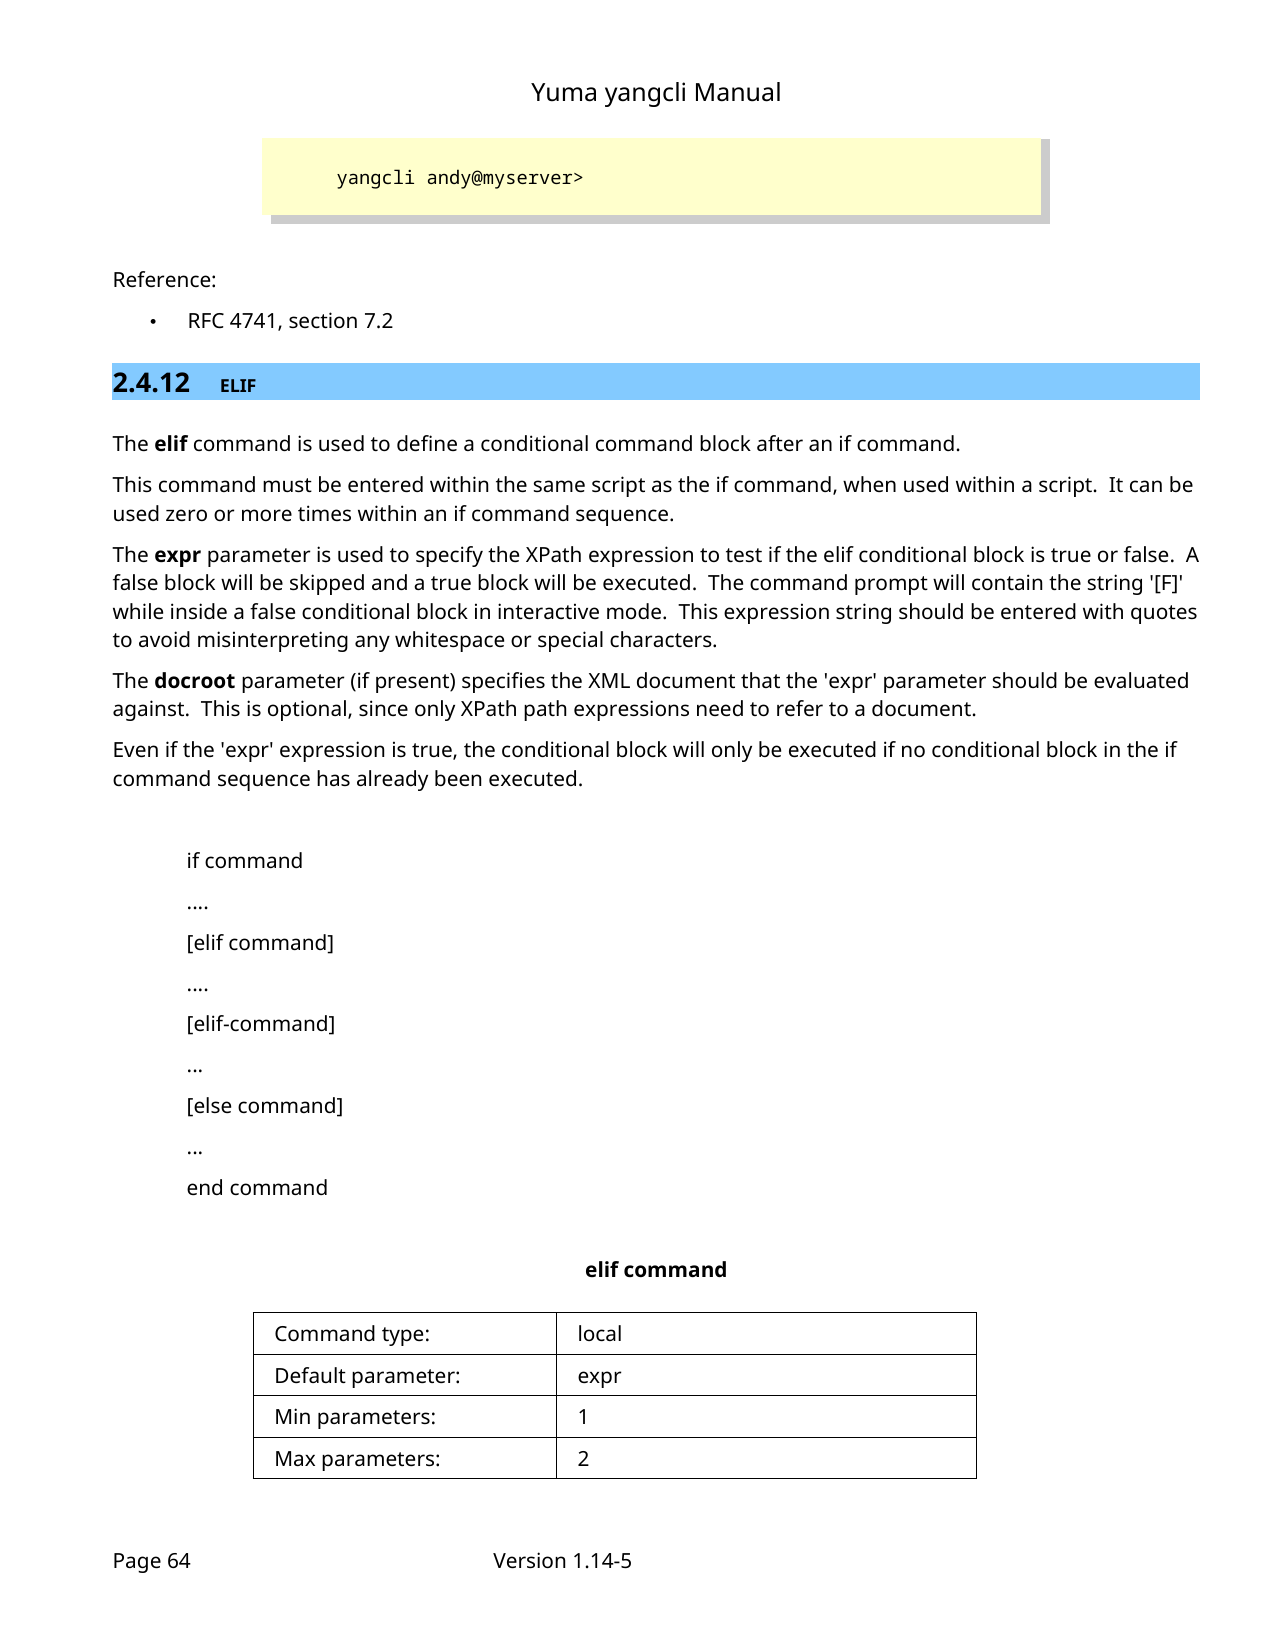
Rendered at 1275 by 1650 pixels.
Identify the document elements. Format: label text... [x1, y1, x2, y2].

text [elif-command] [112, 1009, 1200, 1038]
subtitle elif [112, 363, 1200, 400]
text [else command] [112, 1091, 1200, 1120]
table_cell expr [557, 1355, 976, 1395]
subtitle elif command [127, 1255, 1185, 1284]
list RFC 4741, section 7.2 [150, 306, 1200, 334]
text Even if the 'expr' expression is true, the conditional block will only be executed if no conditional block in the if command sequence has already been executed. [112, 736, 1200, 792]
text yangcli andy@myserver> [262, 164, 1041, 189]
text This command must be entered within the same script as the if command, when used within a script. It can be used zero or more times within an if command sequence. [112, 471, 1200, 527]
text end command [112, 1173, 1200, 1202]
text .... [112, 969, 1200, 997]
text [elif command] [112, 928, 1200, 956]
table_cell 1 [557, 1396, 976, 1437]
table_cell Max parameters: [254, 1438, 556, 1478]
text The docroot parameter (if present) specifies the XML document that the 'expr' parameter should be evaluated against. This is optional, since only XPath path expressions need to refer to a document. [112, 666, 1200, 723]
text if command [112, 846, 1200, 874]
text Reference: [112, 265, 1200, 293]
text The expr parameter is used to specify the XPath expression to test if the elif conditional block is true or false. A false block will be skipped and a true block will be executed. The command prompt will contain the string '[F]' while inside a false conditional block in interactive mode. This expression string should be entered with quotes to avoid misinterpreting any whitespace or special characters. [112, 540, 1200, 654]
text .... [112, 887, 1200, 915]
text ... [112, 1132, 1200, 1161]
table_cell Default parameter: [254, 1355, 556, 1395]
table_header Command type: [254, 1313, 556, 1354]
table_cell 2 [557, 1438, 976, 1478]
table_cell Min parameters: [254, 1396, 556, 1437]
text The elif command is used to define a conditional command block after an if command. [112, 429, 1200, 458]
text ... [112, 1051, 1200, 1079]
table_header local [557, 1313, 976, 1354]
